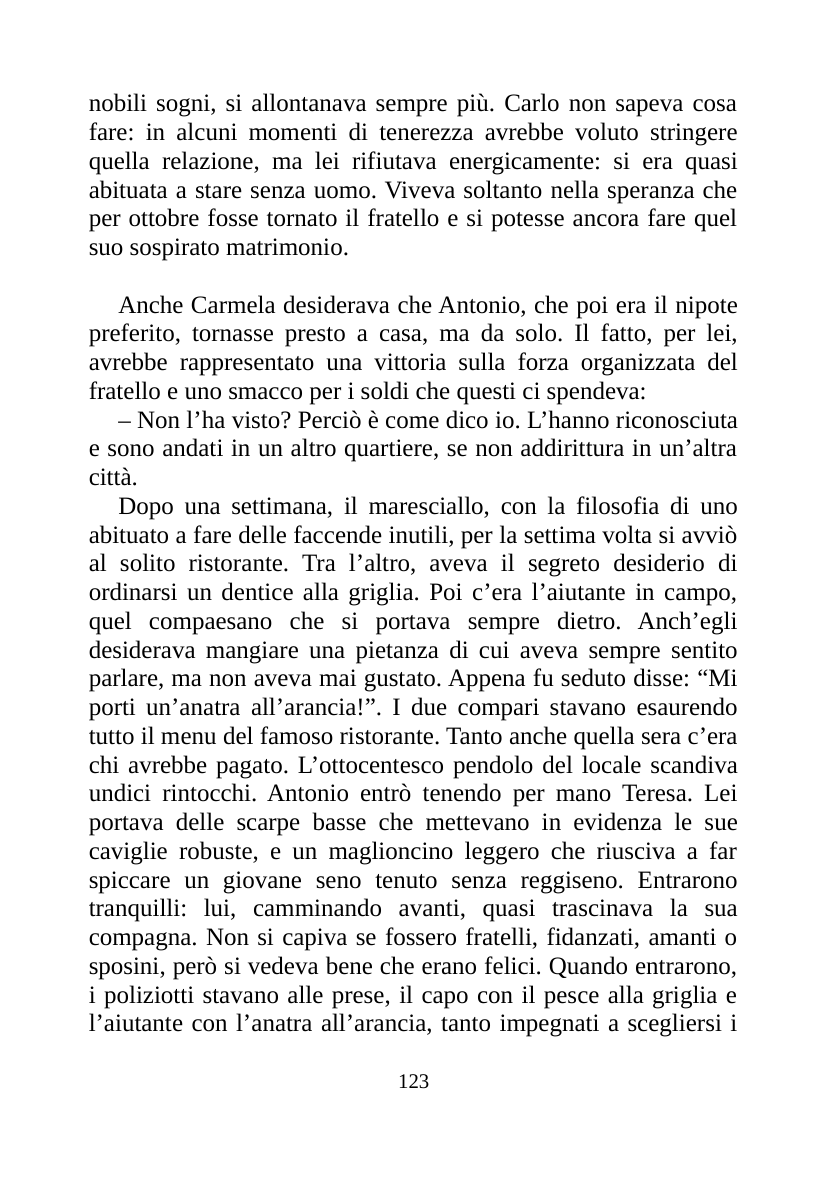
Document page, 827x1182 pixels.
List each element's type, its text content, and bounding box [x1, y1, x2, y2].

text Anche Carmela desiderava che Antonio, che poi era il nipote preferito, tornasse presto a casa, ma da solo. Il fatto, per lei, avrebbe rappresentato una vittoria sulla forza organizzata del fratello e uno smacco per i soldi che questi ci spendeva: [88, 290, 738, 405]
text – Non l’ha visto? Perciò è come dico io. L’hanno riconosciuta e sono andati in un altro quartiere, se non addirittura in un’altra città. [88, 405, 738, 491]
text nobili sogni, si allontanava sempre più. Carlo non sapeva cosa fare: in alcuni momenti di tenerezza avrebbe voluto stringere quella relazione, ma lei rifiutava energicamente: si era quasi abituata a stare senza uomo. Viveva soltanto nella speranza che per ottobre fosse tornato il fratello e si potesse ancora fare quel suo sospirato matrimonio. [88, 88, 738, 261]
text Dopo una settimana, il maresciallo, con la filosofia di uno abituato a fare delle faccende inutili, per la settima volta si avviò al solito ristorante. Tra l’altro, aveva il segreto desiderio di ordinarsi un dentice alla griglia. Poi c’era l’aiutante in campo, quel compaesano che si portava sempre dietro. Anch’egli desiderava mangiare una pietanza di cui aveva sempre sentito parlare, ma non aveva mai gustato. Appena fu seduto disse: “Mi porti un’anatra all’arancia!”. I due compari stavano esaurendo tutto il menu del famoso ristorante. Tanto anche quella sera c’era chi avrebbe pagato. L’ottocentesco pendolo del locale scandiva undici rintocchi. Antonio entrò tenendo per mano Teresa. Lei portava delle scarpe basse che mettevano in evidenza le sue caviglie robuste, e un maglioncino leggero che riusciva a far spiccare un giovane seno tenuto senza reggiseno. Entrarono tranquilli: lui, camminando avanti, quasi trascinava la sua compagna. Non si capiva se fossero fratelli, fidanzati, amanti o sposini, però si vedeva bene che erano felici. Quando entrarono, i poliziotti stavano alle prese, il capo con il pesce alla griglia e l’aiutante con l’anatra all’arancia, tanto impegnati a scegliersi i [88, 491, 738, 1037]
